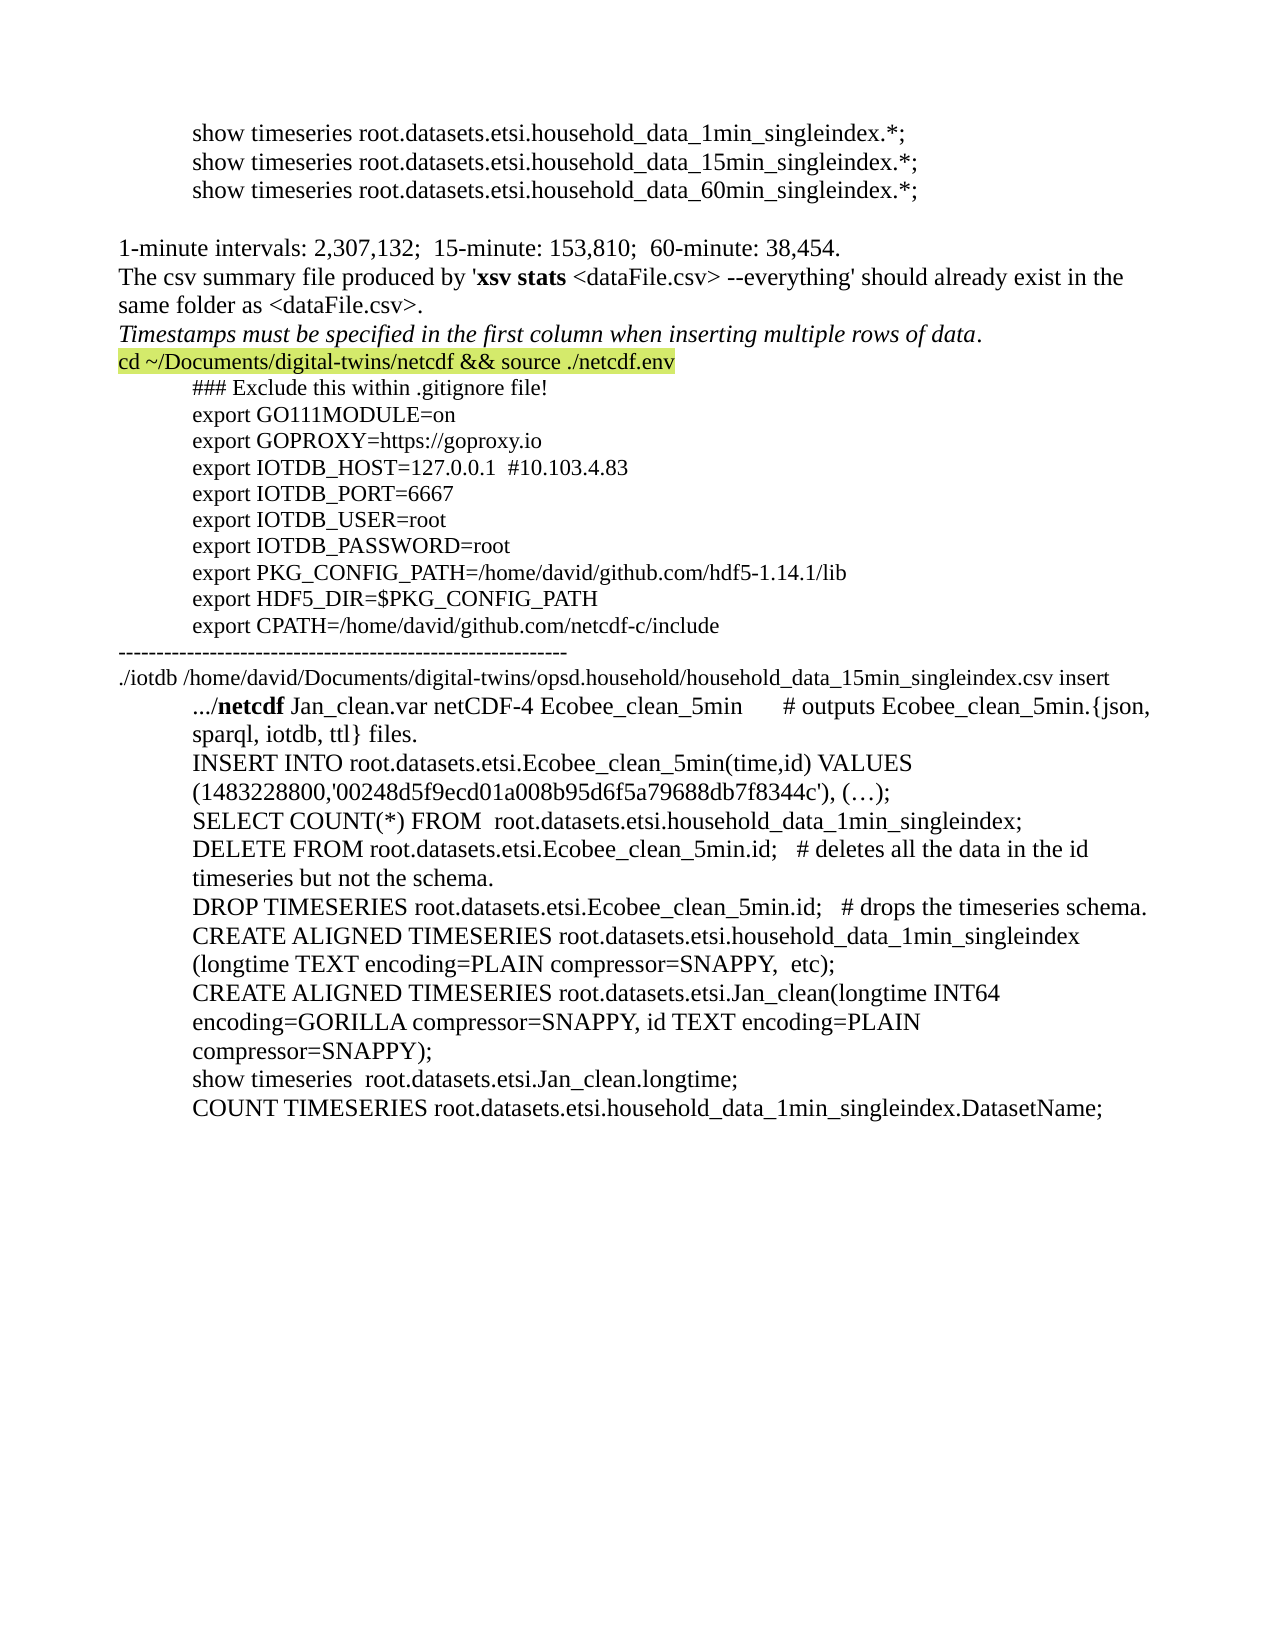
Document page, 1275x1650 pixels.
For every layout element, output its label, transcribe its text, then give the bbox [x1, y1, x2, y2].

text DROP TIMESERIES root.datasets.etsi.Ecobee_clean_5min.id; # drops the timeseries schema. [192, 892, 1157, 921]
text show timeseries root.datasets.etsi.household_data_60min_singleindex.*; [192, 176, 1157, 204]
text export GOPROXY=https://goproxy.io [192, 427, 1157, 453]
text export IOTDB_HOST=127.0.0.1 #10.103.4.83 [192, 453, 1157, 480]
text SELECT COUNT(*) FROM root.datasets.etsi.household_data_1min_singleindex; [192, 806, 1157, 834]
text 1-minute intervals: 2,307,132; 15-minute: 153,810; 60-minute: 38,454. [118, 233, 1157, 262]
text ### Exclude this within .gitignore file! [192, 374, 1157, 401]
text INSERT INTO root.datasets.etsi.Ecobee_clean_5min(time,id) VALUES (1483228800,'00248d5f9ecd01a008b95d6f5a79688db7f8344c'), (…); [192, 748, 1157, 806]
text The csv summary file produced by 'xsv stats <dataFile.csv> --everything' should already exist in the same folder as <dataFile.csv>. [118, 262, 1157, 319]
text Timestamps must be specified in the first column when inserting multiple rows of data. [118, 319, 1157, 348]
text COUNT TIMESERIES root.datasets.etsi.household_data_1min_singleindex.DatasetName; [192, 1093, 1157, 1122]
text ----------------------------------------------------------- [118, 638, 1157, 664]
text export IOTDB_USER=root [192, 506, 1157, 533]
text CREATE ALIGNED TIMESERIES root.datasets.etsi.household_data_1min_singleindex (longtime TEXT encoding=PLAIN compressor=SNAPPY, etc); [192, 921, 1157, 978]
text show timeseries root.datasets.etsi.household_data_15min_singleindex.*; [192, 147, 1157, 176]
text DELETE FROM root.datasets.etsi.Ecobee_clean_5min.id; # deletes all the data in the id timeseries but not the schema. [192, 834, 1157, 892]
text show timeseries root.datasets.etsi.household_data_1min_singleindex.*; [192, 118, 1157, 147]
text export GO111MODULE=on [192, 401, 1157, 427]
text cd ~/Documents/digital-twins/netcdf && source ./netcdf.env [118, 348, 1157, 374]
text .../netcdf Jan_clean.var netCDF-4 Ecobee_clean_5min # outputs Ecobee_clean_5min.{json, sparql, iotdb, ttl} files. [192, 691, 1157, 748]
text export IOTDB_PORT=6667 [192, 480, 1157, 506]
text export HDF5_DIR=$PKG_CONFIG_PATH [192, 585, 1157, 612]
text export CPATH=/home/david/github.com/netcdf-c/include [192, 612, 1157, 638]
text show timeseries root.datasets.etsi.Jan_clean.longtime; [192, 1064, 1157, 1093]
text CREATE ALIGNED TIMESERIES root.datasets.etsi.Jan_clean(longtime INT64 encoding=GORILLA compressor=SNAPPY, id TEXT encoding=PLAIN compressor=SNAPPY); [192, 978, 1157, 1064]
text export PKG_CONFIG_PATH=/home/david/github.com/hdf5-1.14.1/lib [192, 559, 1157, 585]
text export IOTDB_PASSWORD=root [192, 533, 1157, 559]
text ./iotdb /home/david/Documents/digital-twins/opsd.household/household_data_15min_singleindex.csv insert [118, 664, 1157, 691]
